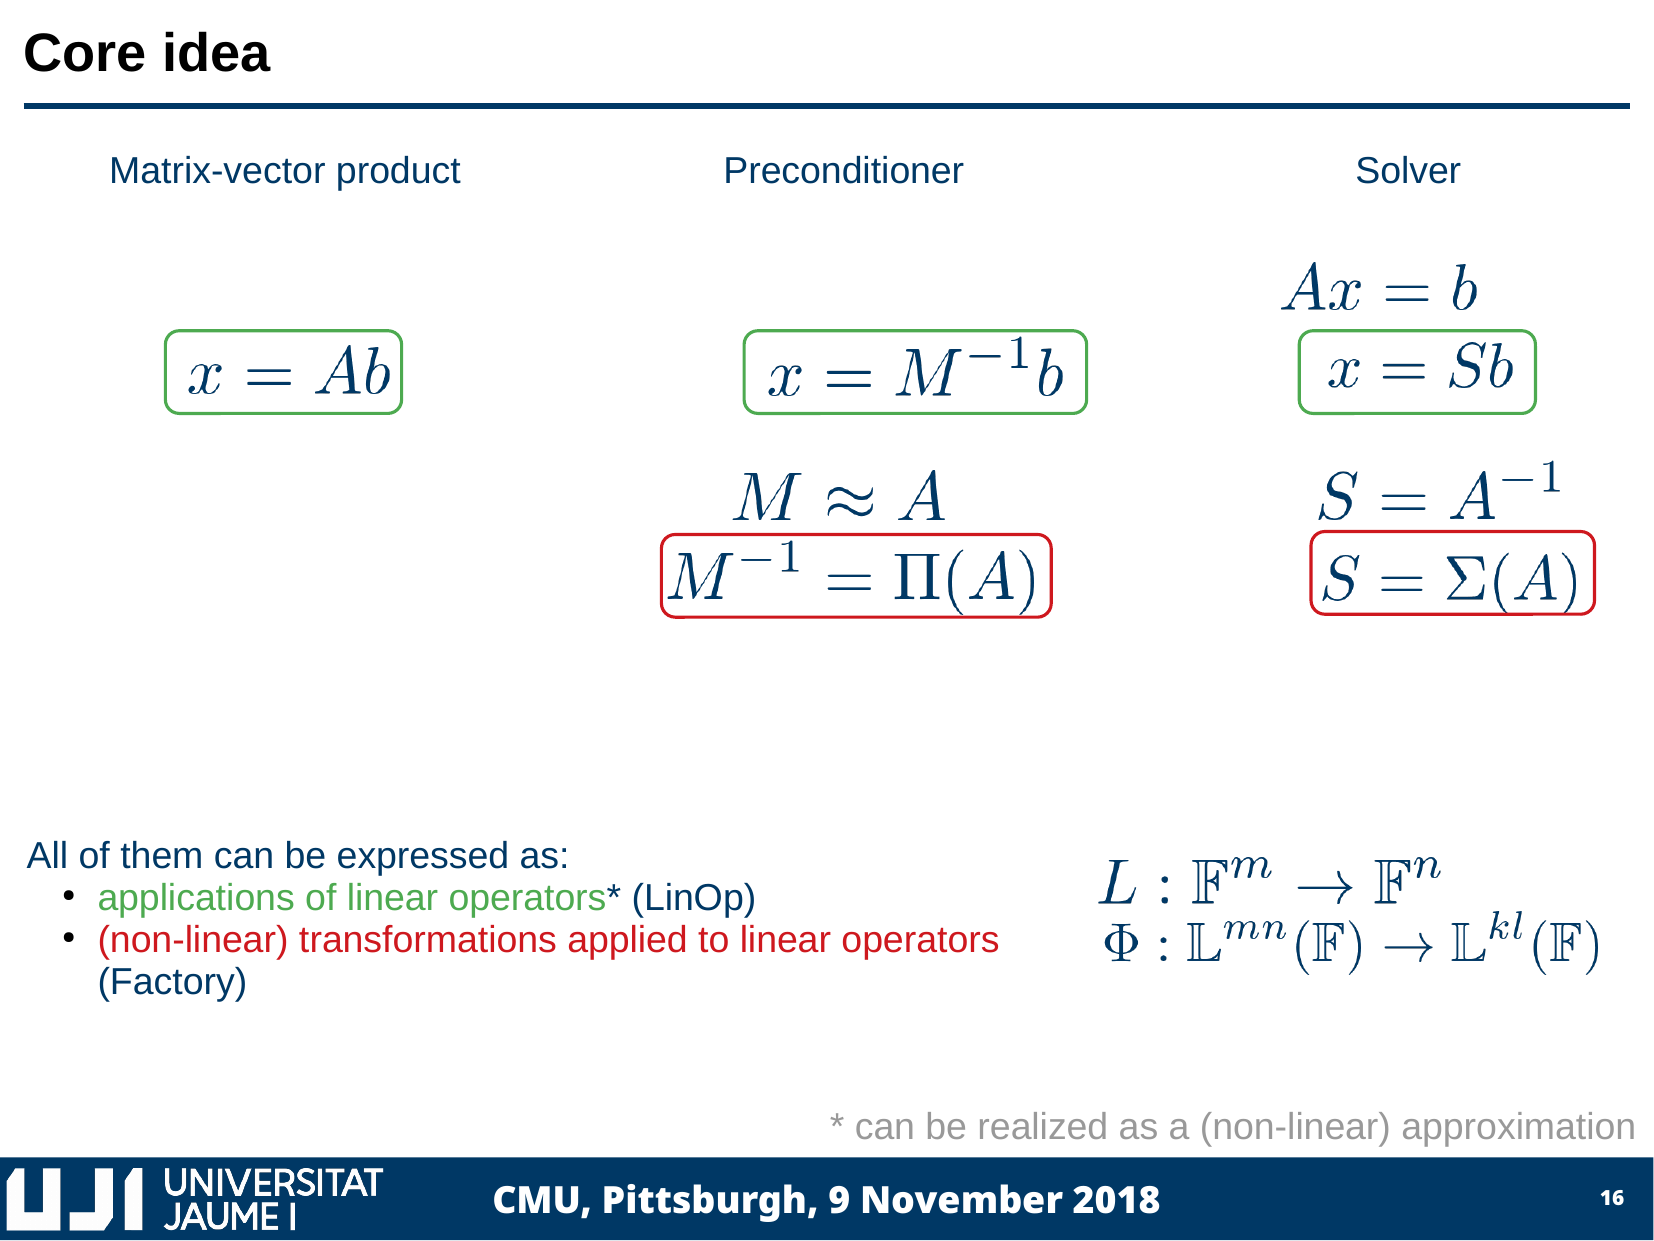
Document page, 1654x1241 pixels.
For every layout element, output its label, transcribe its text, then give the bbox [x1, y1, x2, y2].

text_box Matrix-vector product [94, 141, 476, 199]
picture [667, 540, 1034, 615]
picture [1318, 460, 1560, 520]
picture [188, 345, 390, 394]
picture [1281, 262, 1477, 310]
text_box Solver [1340, 141, 1477, 199]
title Core idea [23, 0, 1630, 107]
picture [1322, 552, 1576, 612]
picture [0, 1158, 390, 1241]
picture [732, 470, 945, 520]
text_box * can be realized as a (non-linear) approximation [814, 1098, 1652, 1156]
picture [1104, 911, 1598, 975]
picture [1328, 342, 1513, 388]
picture [1098, 857, 1441, 904]
picture [768, 336, 1063, 396]
text_box Preconditioner [708, 141, 980, 199]
text_box All of them can be expressed as: applications of linear operators* (LinOp) (non-linear) transformations applied to linear operators (Factory) [11, 826, 1016, 1052]
